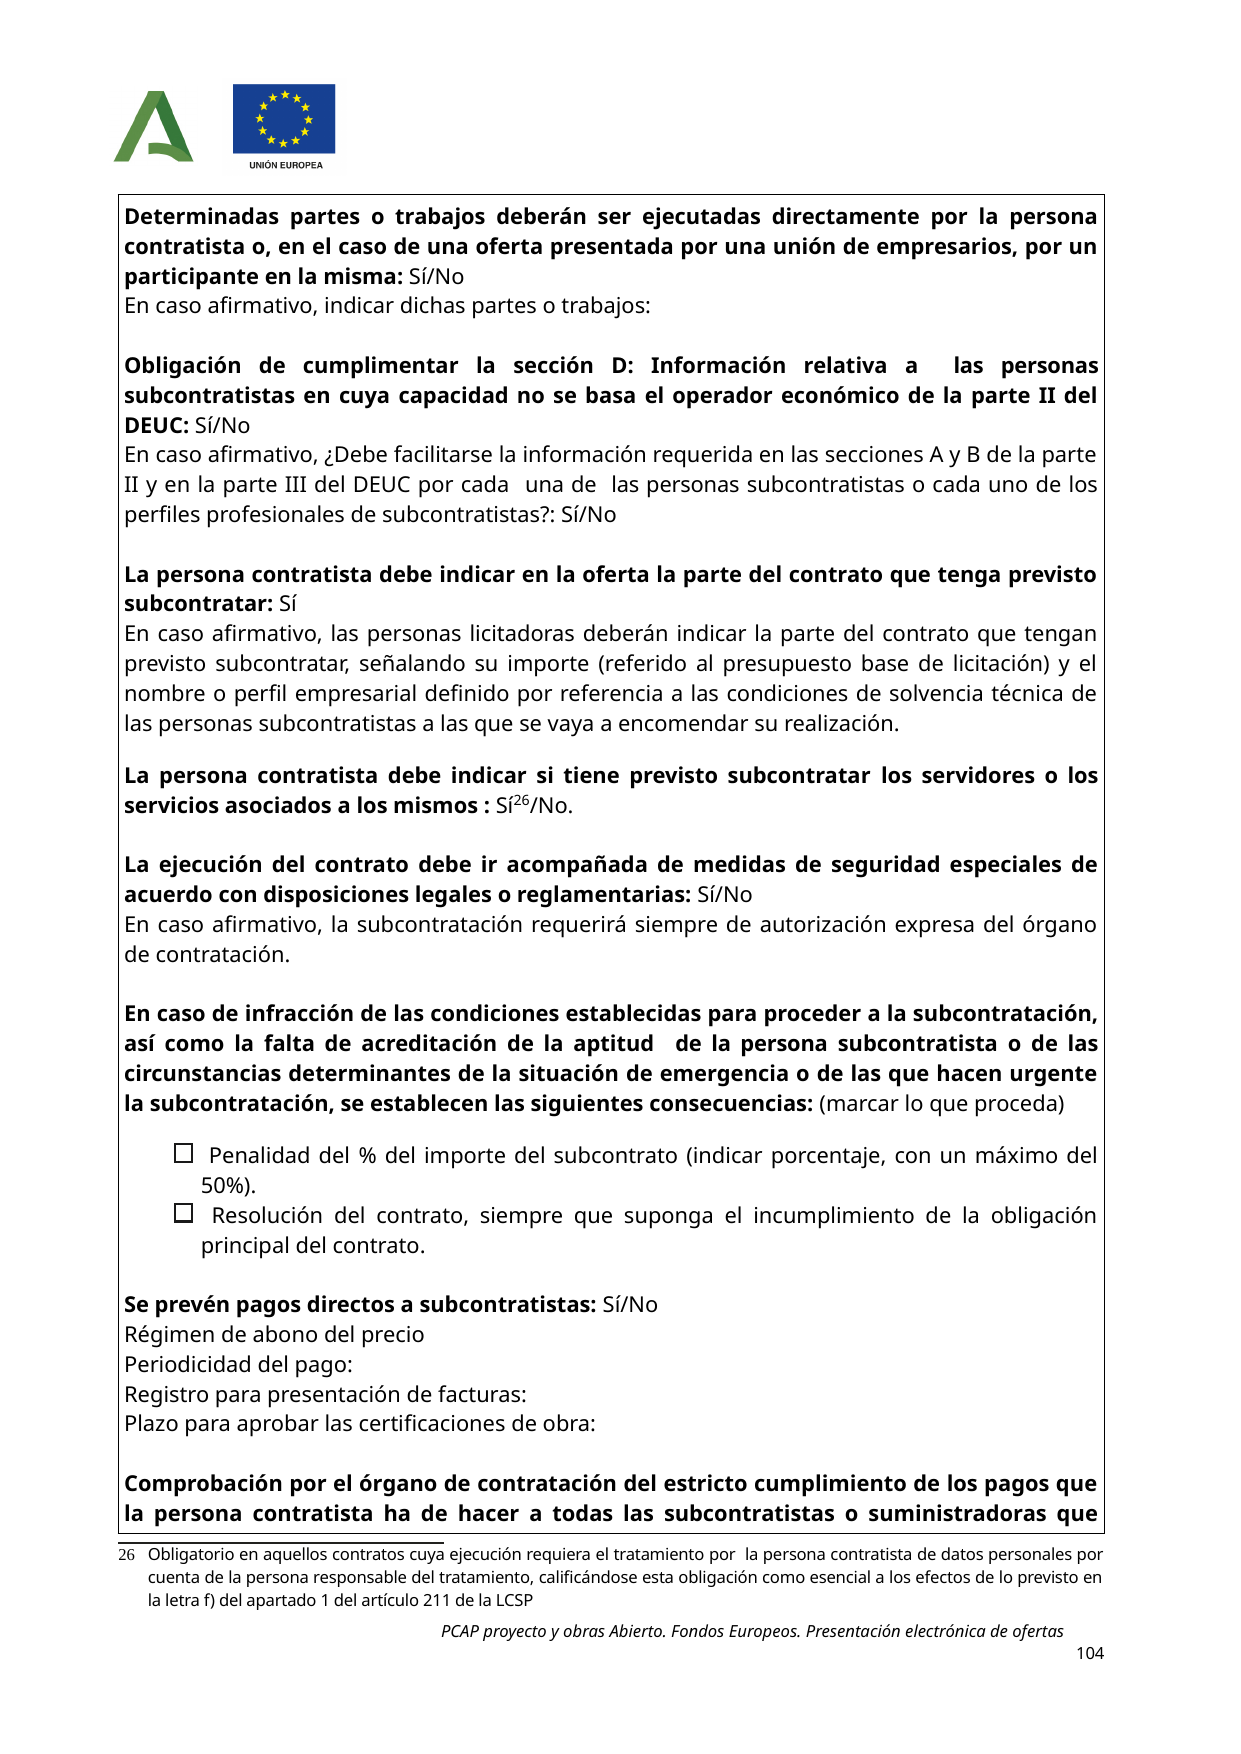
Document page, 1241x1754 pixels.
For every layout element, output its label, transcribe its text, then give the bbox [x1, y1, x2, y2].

picture [109, 86, 198, 166]
table_header Determinadas partes o trabajos deberán ser ejecutadas directamente por la persona contratista o, en el caso de una oferta presentada por una unión de empresarios, por un participante en la misma: Sí/No En caso afirmativo, indicar dichas partes o trabajos: Obligación de cumplimentar la sección D: Información relativa a las personas subcontratistas en cuya capacidad no se basa el operador económico de la parte II del DEUC: Sí/No En caso afirmativo, ¿Debe facilitarse la información requerida en las secciones A y B de la parte II y en la parte III del DEUC por cada una de las personas subcontratistas o cada uno de los perfiles profesionales de subcontratistas?: Sí/No La persona contratista debe indicar en la oferta la parte del contrato que tenga previsto subcontratar: Sí En caso afirmativo, las personas licitadoras deberán indicar la parte del contrato que tengan previsto subcontratar, señalando su importe (referido al presupuesto base de licitación) y el nombre o perfil empresarial definido por referencia a las condiciones de solvencia técnica de las personas subcontratistas a las que se vaya a encomendar su realización. La persona contratista debe indicar si tiene previsto subcontratar los servidores o los servicios asociados a los mismos : Sí/No. La ejecución del contrato debe ir acompañada de medidas de seguridad especiales de acuerdo con disposiciones legales o reglamentarias: Sí/No En caso afirmativo, la subcontratación requerirá siempre de autorización expresa del órgano de contratación. En caso de infracción de las condiciones establecidas para proceder a la subcontratación, así como la falta de acreditación de la aptitud de la persona subcontratista o de las circunstancias determinantes de la situación de emergencia o de las que hacen urgente la subcontratación, se establecen las siguientes consecuencias: (marcar lo que proceda) Penalidad del % del importe del subcontrato (indicar porcentaje, con un máximo del 50%). Resolución del contrato, siempre que suponga el incumplimiento de la obligación principal del contrato. Se prevén pagos directos a subcontratistas: Sí/No Régimen de abono del precio Periodicidad del pago: Registro para presentación de facturas: Plazo para aprobar las certificaciones de obra: Comprobación por el órgano de contratación del estricto cumplimiento de los pagos que la persona contratista ha de hacer a todas las subcontratistas o suministradoras que [119, 195, 1104, 1533]
picture [221, 78, 347, 176]
